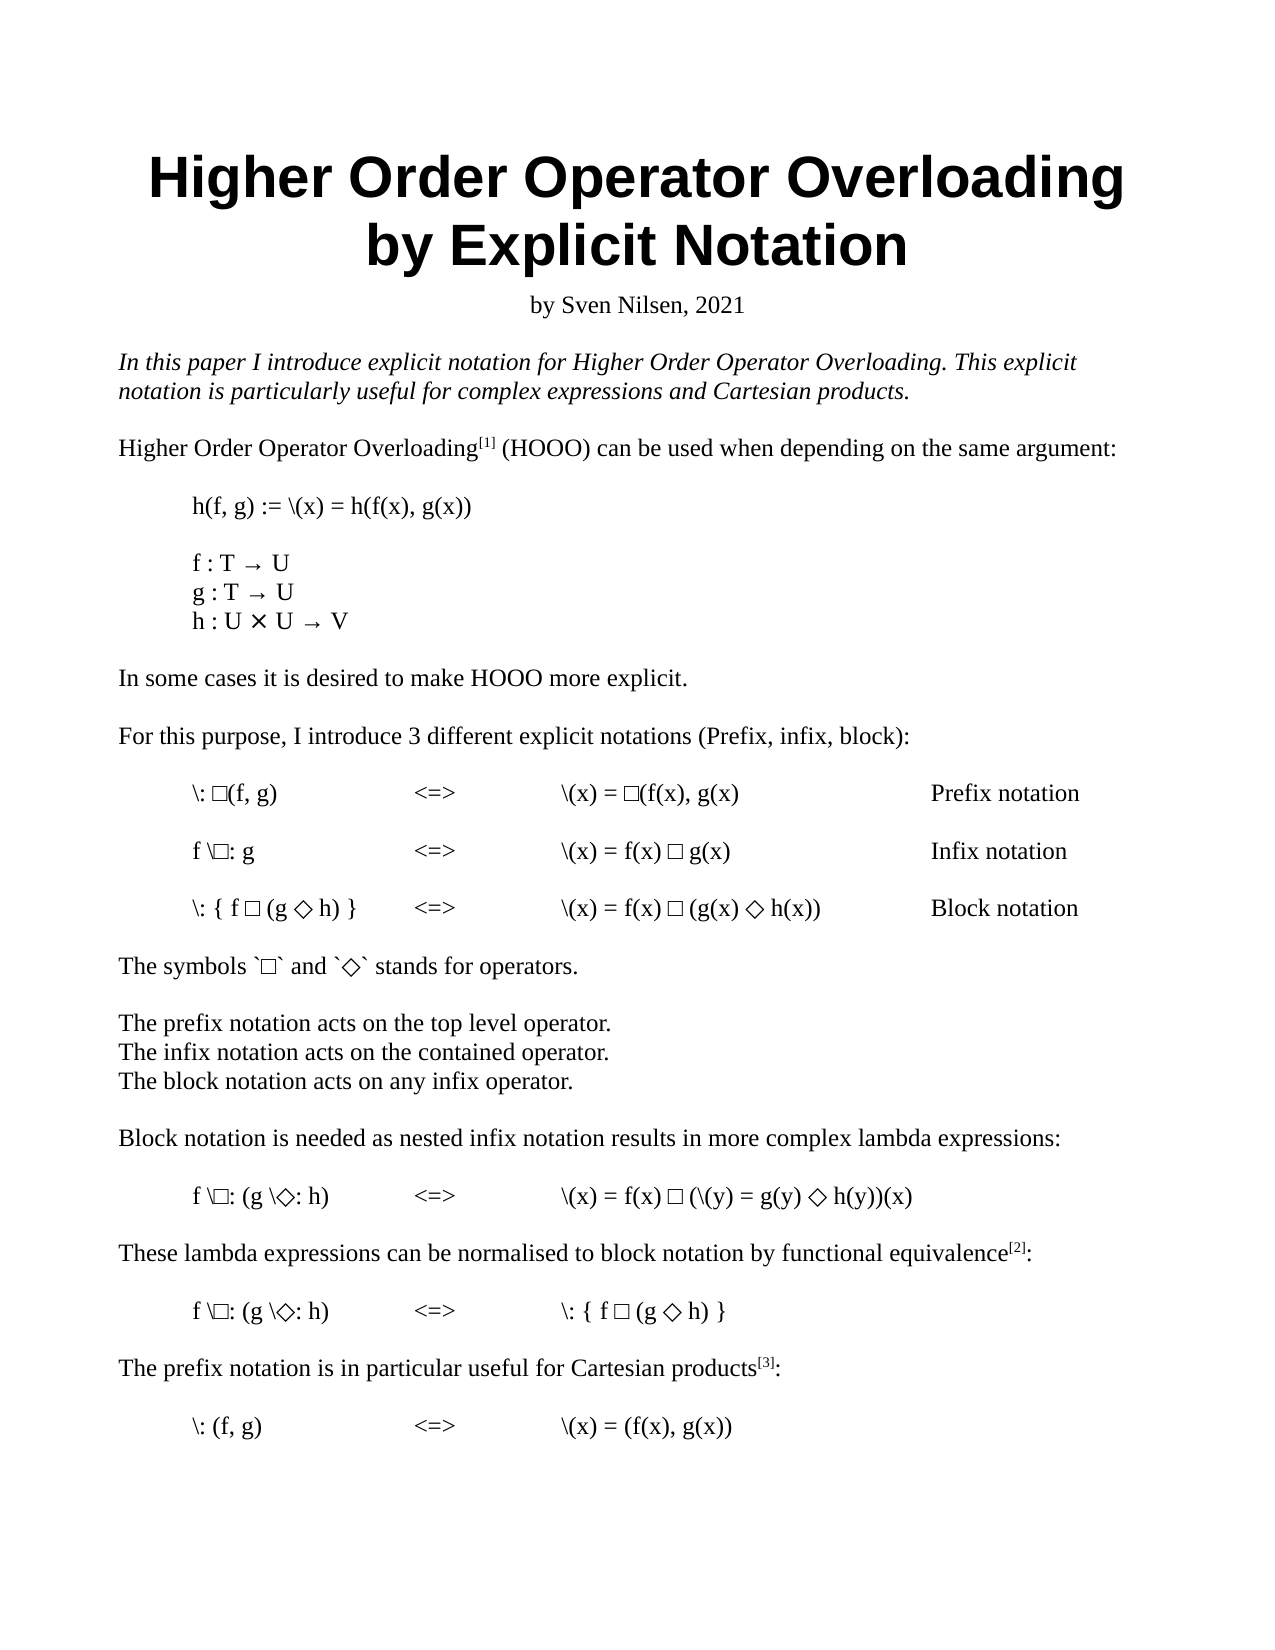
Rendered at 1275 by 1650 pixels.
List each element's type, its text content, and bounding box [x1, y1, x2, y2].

text f \□: g <=> \(x) = f(x) □ g(x) Infix notation [118, 836, 1157, 865]
text In some cases it is desired to make HOOO more explicit. [118, 663, 1157, 692]
text h(f, g) := \(x) = h(f(x), g(x)) [118, 491, 1157, 520]
text Higher Order Operator Overloading[1] (HOOO) can be used when depending on the same argument: [118, 433, 1157, 462]
text f \□: (g \◇: h) <=> \(x) = f(x) □ (\(y) = g(y) ◇ h(y))(x) [118, 1181, 1157, 1210]
text h : U ⨯ U → V [118, 606, 1157, 635]
text \: □(f, g) <=> \(x) = □(f(x), g(x) Prefix notation [118, 778, 1157, 807]
text \: (f, g) <=> \(x) = (f(x), g(x)) [118, 1411, 1157, 1440]
text f \□: (g \◇: h) <=> \: { f □ (g ◇ h) } [118, 1296, 1157, 1325]
text f : T → U [118, 548, 1157, 577]
text These lambda expressions can be normalised to block notation by functional equivalence[2]: [118, 1238, 1157, 1267]
text \: { f □ (g ◇ h) } <=> \(x) = f(x) □ (g(x) ◇ h(x)) Block notation [118, 893, 1157, 922]
text The prefix notation acts on the top level operator. [118, 1008, 1157, 1037]
text by Sven Nilsen, 2021 [118, 290, 1157, 318]
text The infix notation acts on the contained operator. [118, 1037, 1157, 1066]
text The block notation acts on any infix operator. [118, 1066, 1157, 1095]
text In this paper I introduce explicit notation for Higher Order Operator Overloading. This explicit notation is particularly useful for complex expressions and Cartesian products. [118, 347, 1157, 405]
text g : T → U [118, 577, 1157, 606]
text The symbols `□` and `◇` stands for operators. [118, 951, 1157, 980]
text Block notation is needed as nested infix notation results in more complex lambda expressions: [118, 1123, 1157, 1152]
text The prefix notation is in particular useful for Cartesian products[3]: [118, 1353, 1157, 1382]
title Higher Order Operator Overloading by Explicit Notation [118, 143, 1157, 277]
text For this purpose, I introduce 3 different explicit notations (Prefix, infix, block): [118, 721, 1157, 750]
